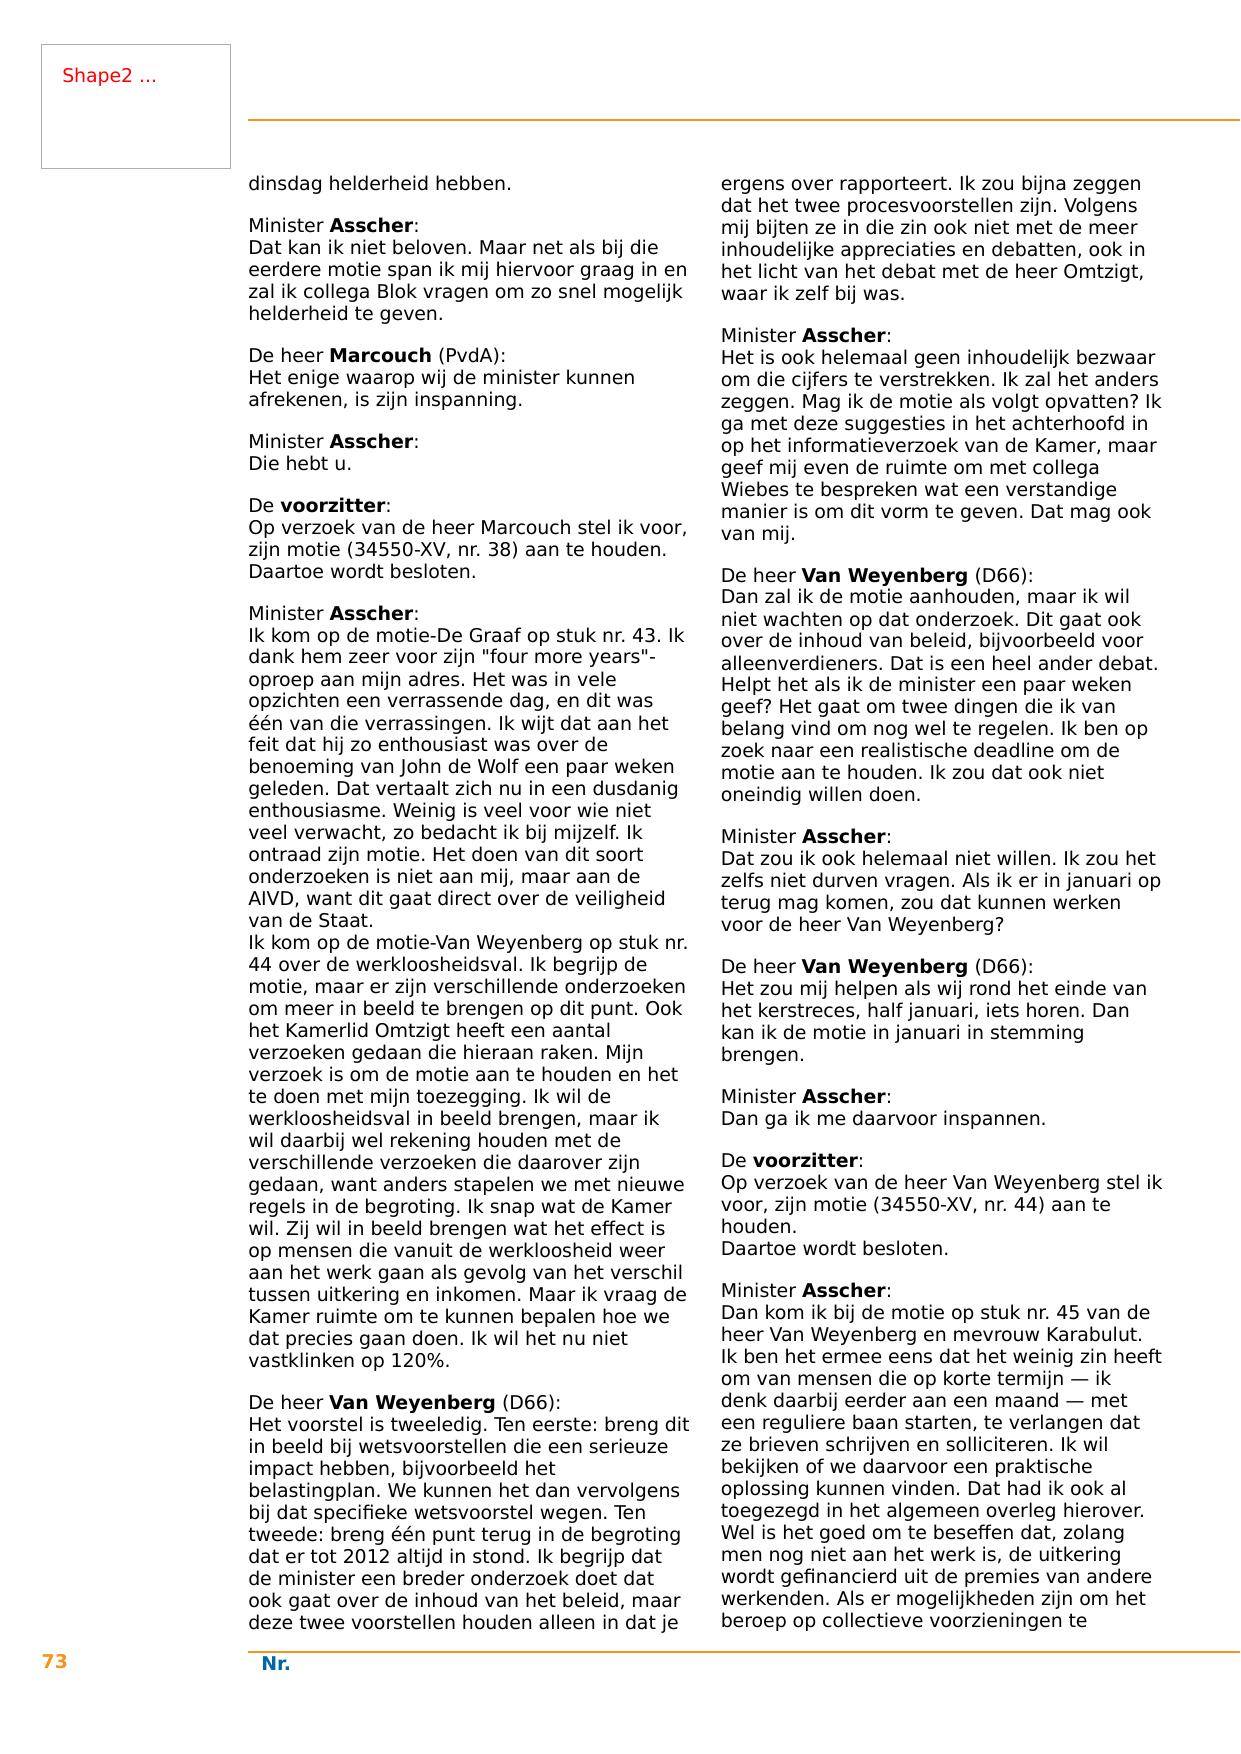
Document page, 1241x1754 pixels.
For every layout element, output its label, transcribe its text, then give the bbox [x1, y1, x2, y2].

text Daartoe wordt besloten. [248, 561, 691, 582]
text Dat zou ik ook helemaal niet willen. Ik zou het zelfs niet durven vragen. Als ik er in januari op terug mag komen, zou dat kunnen werken voor de heer Van Weyenberg? [721, 848, 1163, 936]
text Minister Asscher: [721, 1280, 1163, 1302]
text Het enige waarop wij de minister kunnen afrekenen, is zijn inspanning. [248, 367, 691, 411]
text De heer Van Weyenberg (D66): [721, 956, 1163, 978]
text Het zou mij helpen als wij rond het einde van het kerstreces, half januari, iets horen. Dan kan ik de motie in januari in stemming brengen. [721, 978, 1163, 1066]
text Minister Asscher: [721, 325, 1163, 347]
text Minister Asscher: [248, 602, 691, 624]
text Het voorstel is tweeledig. Ten eerste: breng dit in beeld bij wetsvoorstellen die een serieuze impact hebben, bijvoorbeeld het belastingplan. We kunnen het dan vervolgens bij dat specifieke wetsvoorstel wegen. Ten tweede: breng één punt terug in de begroting dat er tot 2012 altijd in stond. Ik begrijp dat de minister een breder onderzoek doet dat ook gaat over de inhoud van het beleid, maar deze twee voorstellen houden alleen in dat je [248, 1414, 691, 1633]
text dinsdag helderheid hebben. [248, 173, 691, 195]
text ergens over rapporteert. Ik zou bijna zeggen dat het twee procesvoorstellen zijn. Volgens mij bijten ze in die zin ook niet met de meer inhoudelijke appreciaties en debatten, ook in het licht van het debat met de heer Omtzigt, waar ik zelf bij was. [721, 173, 1163, 305]
text Dan ga ik me daarvoor inspannen. [721, 1108, 1163, 1130]
text De heer Van Weyenberg (D66): [721, 564, 1163, 586]
text Minister Asscher: [248, 431, 691, 453]
text Dan kom ik bij de motie op stuk nr. 45 van de heer Van Weyenberg en mevrouw Karabulut. Ik ben het ermee eens dat het weinig zin heeft om van mensen die op korte termijn — ik denk daarbij eerder aan een maand — met een reguliere baan starten, te verlangen dat ze brieven schrijven en solliciteren. Ik wil bekijken of we daarvoor een praktische oplossing kunnen vinden. Dat had ik ook al toegezegd in het algemeen overleg hierover. Wel is het goed om te beseffen dat, zolang men nog niet aan het werk is, de uitkering wordt gefinancierd uit de premies van andere werkenden. Als er mogelijkheden zijn om het beroep op collectieve voorzieningen te [721, 1302, 1163, 1632]
text Het is ook helemaal geen inhoudelijk bezwaar om die cijfers te verstrekken. Ik zal het anders zeggen. Mag ik de motie als volgt opvatten? Ik ga met deze suggesties in het achterhoofd in op het informatieverzoek van de Kamer, maar geef mij even de ruimte om met collega Wiebes te bespreken wat een verstandige manier is om dit vorm te geven. Dat mag ook van mij. [721, 347, 1163, 544]
text Minister Asscher: [248, 215, 691, 237]
text Minister Asscher: [721, 826, 1163, 848]
text Daartoe wordt besloten. [721, 1238, 1163, 1260]
text Die hebt u. [248, 453, 691, 474]
text Ik kom op de motie-Van Weyenberg op stuk nr. 44 over de werkloosheidsval. Ik begrijp de motie, maar er zijn verschillende onderzoeken om meer in beeld te brengen op dit punt. Ook het Kamerlid Omtzigt heeft een aantal verzoeken gedaan die hieraan raken. Mijn verzoek is om de motie aan te houden en het te doen met mijn toezegging. Ik wil de werkloosheidsval in beeld brengen, maar ik wil daarbij wel rekening houden met de verschillende verzoeken die daarover zijn gedaan, want anders stapelen we met nieuwe regels in de begroting. Ik snap wat de Kamer wil. Zij wil in beeld brengen wat het effect is op mensen die vanuit de werkloosheid weer aan het werk gaan als gevolg van het verschil tussen uitkering en inkomen. Maar ik vraag de Kamer ruimte om te kunnen bepalen hoe we dat precies gaan doen. Ik wil het nu niet vastklinken op 120%. [248, 932, 691, 1372]
text Minister Asscher: [721, 1086, 1163, 1108]
text Ik kom op de motie-De Graaf op stuk nr. 43. Ik dank hem zeer voor zijn "four more years"-oproep aan mijn adres. Het was in vele opzichten een verrassende dag, en dit was één van die verrassingen. Ik wijt dat aan het feit dat hij zo enthousiast was over de benoeming van John de Wolf een paar weken geleden. Dat vertaalt zich nu in een dusdanig enthousiasme. Weinig is veel voor wie niet veel verwacht, zo bedacht ik bij mijzelf. Ik ontraad zijn motie. Het doen van dit soort onderzoeken is niet aan mij, maar aan de AIVD, want dit gaat direct over de veiligheid van de Staat. [248, 624, 691, 932]
text De voorzitter: [248, 494, 691, 517]
text Op verzoek van de heer Van Weyenberg stel ik voor, zijn motie (34550-XV, nr. 44) aan te houden. [721, 1172, 1163, 1238]
text De voorzitter: [721, 1150, 1163, 1172]
text Dan zal ik de motie aanhouden, maar ik wil niet wachten op dat onderzoek. Dit gaat ook over de inhoud van beleid, bijvoorbeeld voor alleenverdieners. Dat is een heel ander debat. Helpt het als ik de minister een paar weken geef? Het gaat om twee dingen die ik van belang vind om nog wel te regelen. Ik ben op zoek naar een realistische deadline om de motie aan te houden. Ik zou dat ook niet oneindig willen doen. [721, 586, 1163, 806]
text De heer Marcouch (PvdA): [248, 345, 691, 367]
text De heer Van Weyenberg (D66): [248, 1392, 691, 1414]
text Op verzoek van de heer Marcouch stel ik voor, zijn motie (34550-XV, nr. 38) aan te houden. [248, 517, 691, 561]
text Dat kan ik niet beloven. Maar net als bij die eerdere motie span ik mij hiervoor graag in en zal ik collega Blok vragen om zo snel mogelijk helderheid te geven. [248, 237, 691, 325]
